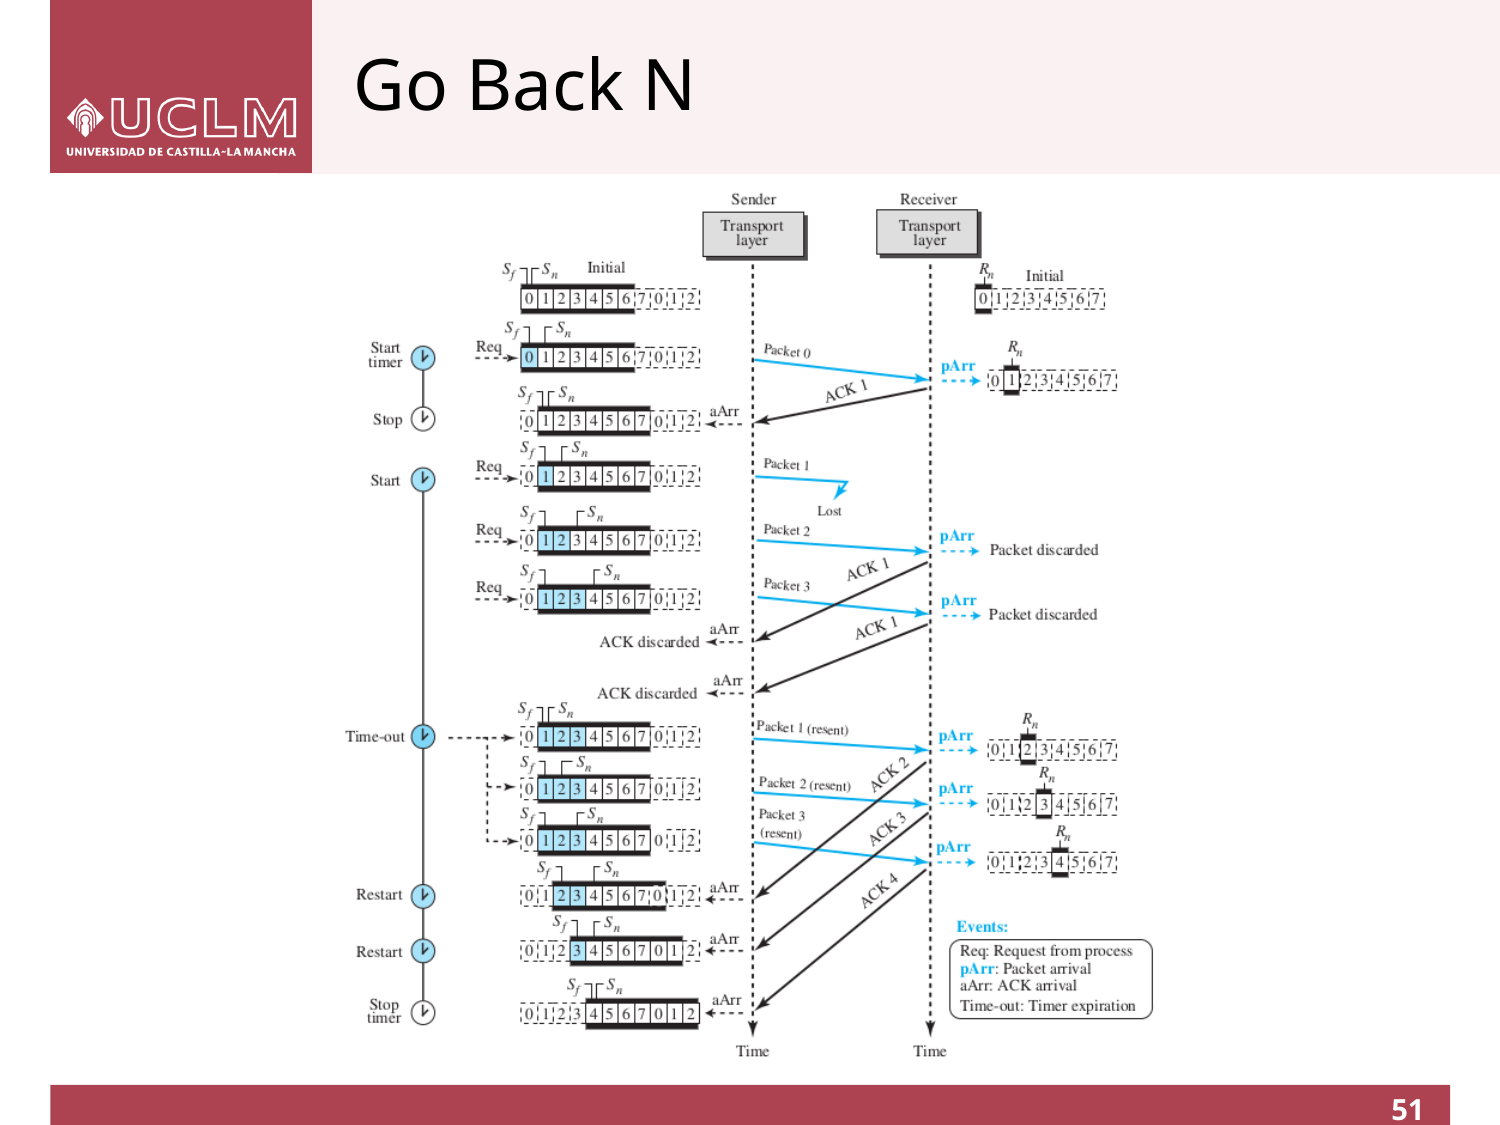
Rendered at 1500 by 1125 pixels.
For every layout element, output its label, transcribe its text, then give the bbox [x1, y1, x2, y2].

picture [330, 177, 1171, 1066]
picture [50, 0, 312, 173]
title Go Back N [353, 6, 1425, 168]
